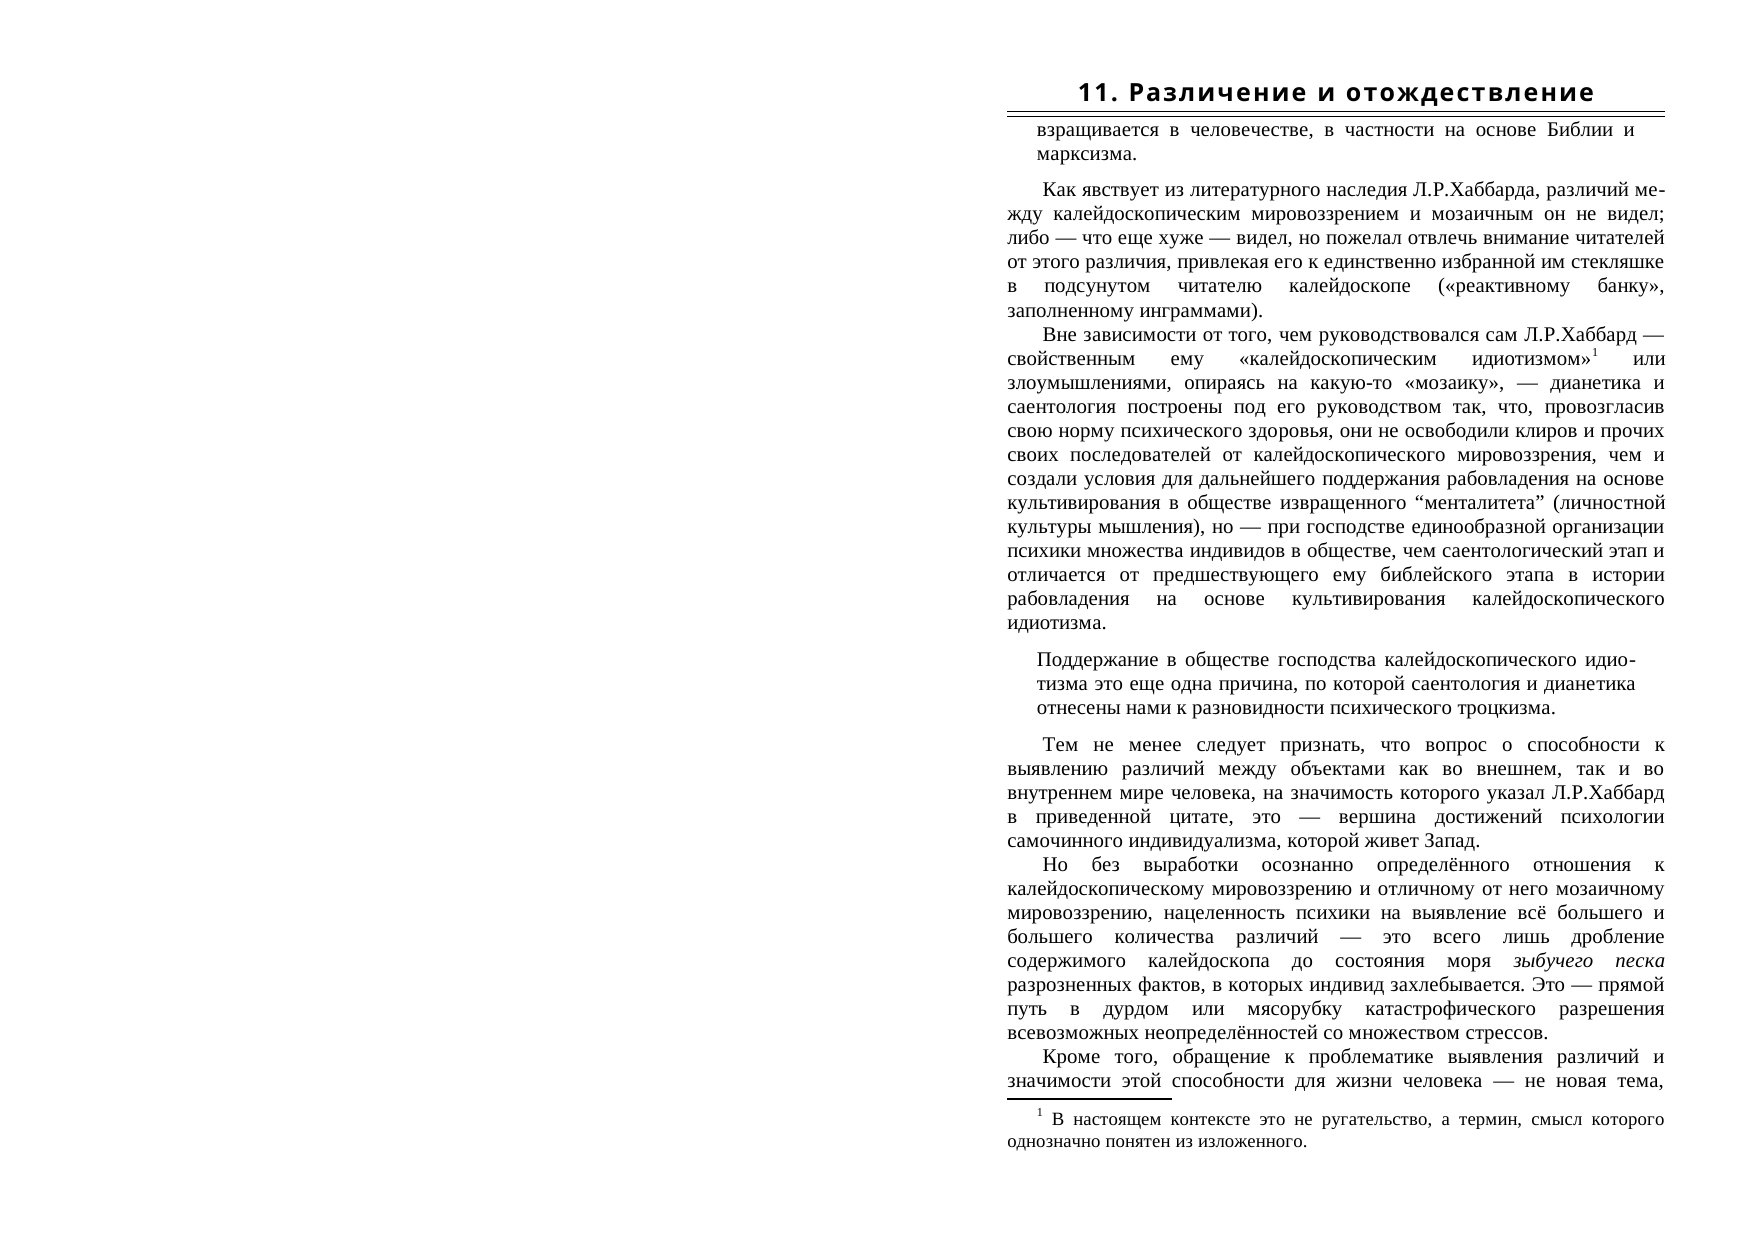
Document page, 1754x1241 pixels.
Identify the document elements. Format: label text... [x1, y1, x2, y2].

text взра­щивается в человечестве, в частности на основе Библии и марксизма. [1037, 117, 1636, 164]
text В настоящем контексте это не ругательство, а термин, смысл которого однозначно понятен из изложенного. [1007, 1105, 1665, 1152]
text Но без выработки осознанно определённого отношения к калейдоскопическому мировоззрению и отличному от него мозаичному мировоззрению, нацеленность психики на выявление всё большего и боль­шего количества различий — это всего лишь дробление содержимого калейдоскопа до состояния моря зыбучего песка разрозненных фактов, в которых индивид захлебывается. Это — прямой путь в дурдом или мясорубку катастрофического разрешения всевозможных неопределённостей со множеством стрессов. [1007, 852, 1665, 1044]
text Поддержание в обществе господства калейдоскопического идио­тизма это еще одна причина, по которой саентология и диане­тика отнесены нами к разновидности психического троцкизма. [1037, 647, 1636, 719]
text Тем не менее следует признать, что вопрос о способности к выявлению различий между объектами как во внешнем, так и во внутреннем мире человека, на значимость которого указал Л.Р.Хаббард в приведенной цитате, это — вершина достижений психологии самочинного индивидуализма, которой живет Запад. [1007, 731, 1665, 852]
text Как явствует из литературного наследия Л.Р.Хаббарда, различий ме­жду калейдоскопическим мировоззрением и мозаичным он не видел; либо — что еще хуже — видел, но пожелал отвлечь внимание читателей от этого различия, привлекая его к единственно избранной им стекляшке в подсунутом читателю калейдоскопе («реактивному банку», заполненному инграммами). [1007, 177, 1665, 321]
text Кроме того, обращение к проблематике выявления различий и значимости этой способности для жизни человека — не новая тема, [1007, 1044, 1665, 1092]
text Вне зависимости от того, чем руководствовался сам Л.Р.Хаббард — свойственным ему «калейдоскопическим идиотизмом» или злоумышлениями, опираясь на какую-то «мозаику», — дианетика и саентология построены под его руководством так, что, провозгласив свою норму психического здо­ровья, они не освободили клиров и прочих своих последователей от калейдоскопического мировоззрения, чем и создали условия для дальнейшего поддержания рабовладения на основе культивирования в обществе извращенного “менталитета” (личнос­т­ной культуры мышления), но — при господстве единообразной организации психики множества индивидов в обществе, чем саентологический этап и отличается от предшествующего ему библейского этапа в истории рабовладения на основе культивирования калейдоскопического идиотизма. [1007, 321, 1665, 634]
